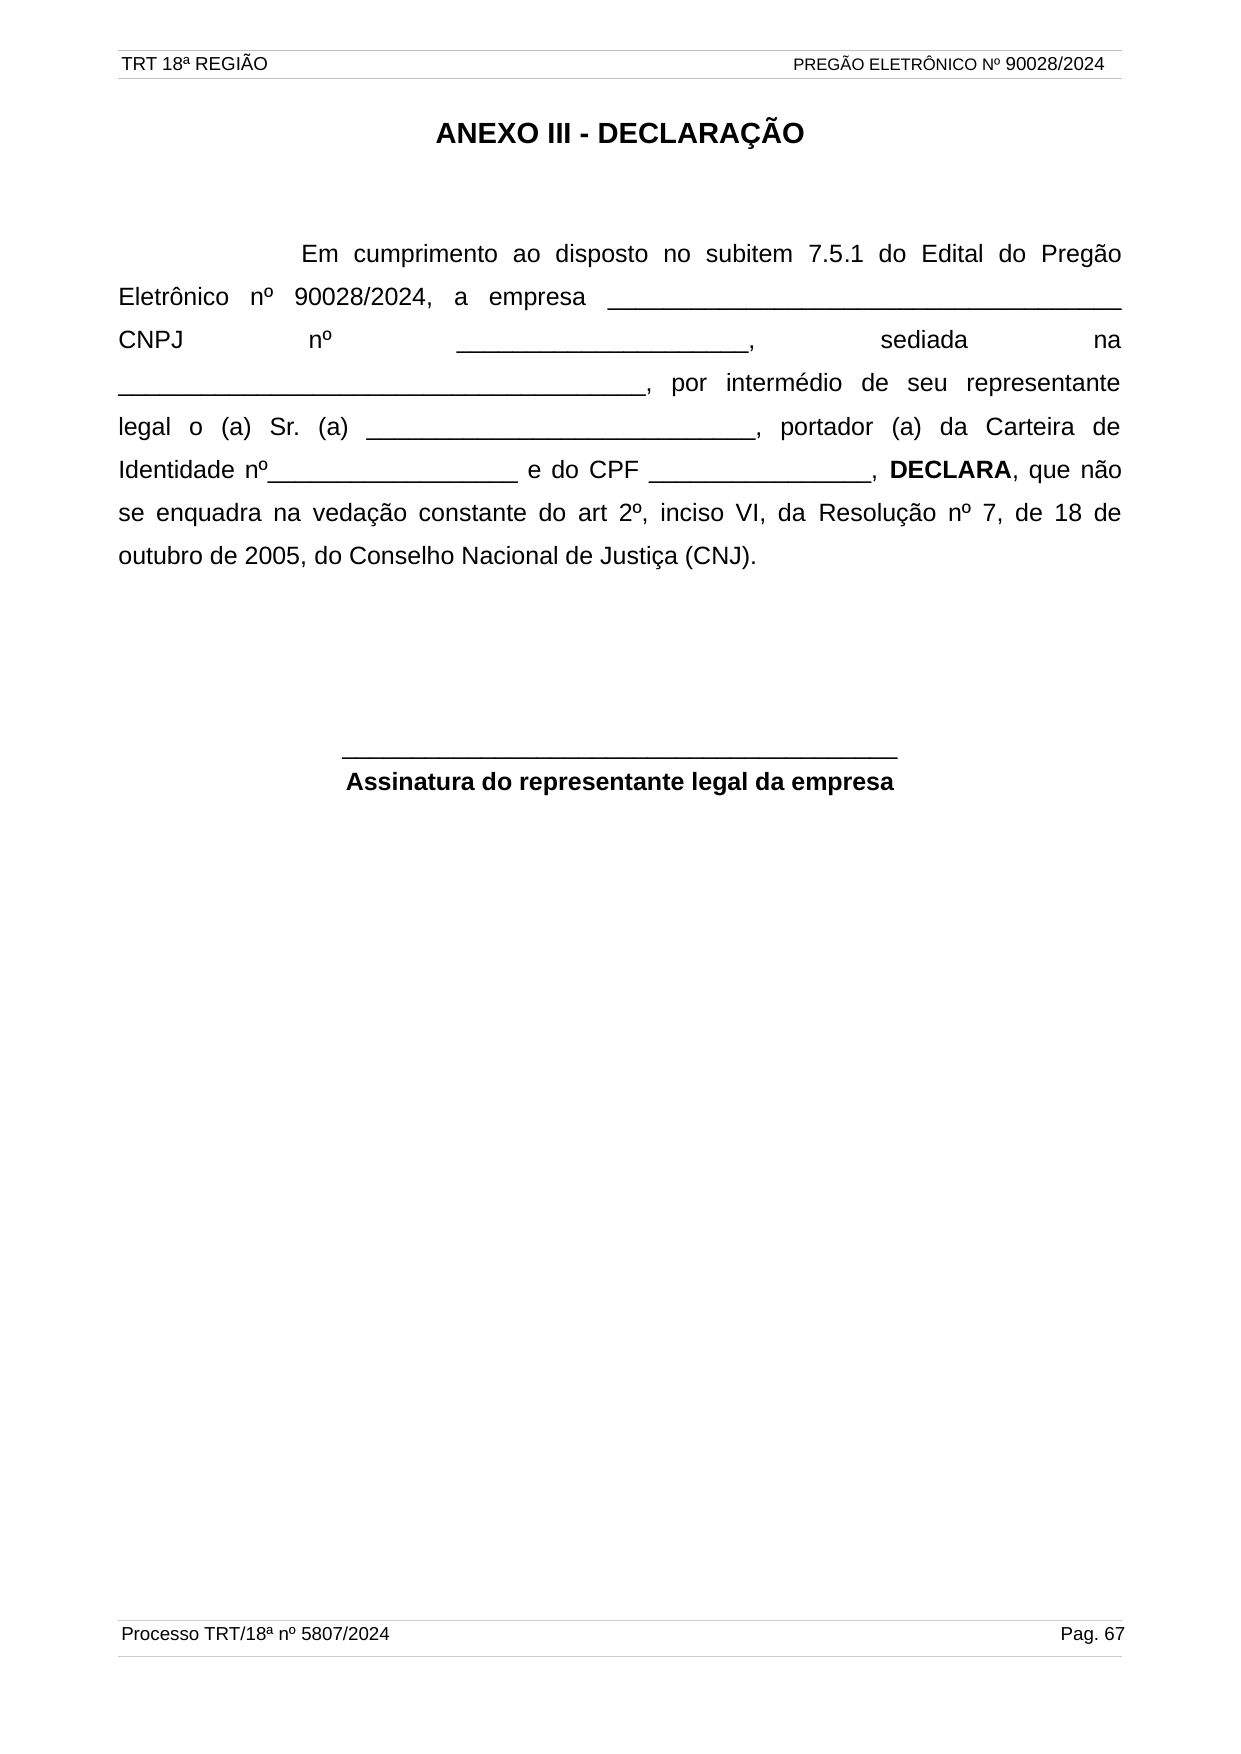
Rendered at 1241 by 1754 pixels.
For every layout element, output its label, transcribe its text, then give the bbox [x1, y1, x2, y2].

text Assinatura do representante legal da empresa [118, 760, 1122, 795]
text ANEXO III - DECLARAÇÃO [118, 116, 1122, 149]
text ________________________________________ [118, 731, 1122, 760]
text Em cumprimento ao disposto no subitem 7.5.1 do Edital do Pregão Eletrônico nº 90028/2024, a empresa _____________________________________ CNPJ nº _____________________, sediada na ______________________________________, por intermédio de seu representante legal o (a) Sr. (a) ____________________________, portador (a) da Carteira de Identidade nº__________________ e do CPF ________________, DECLARA, que não se enquadra na vedação constante do art 2º, inciso VI, da Resolução nº 7, de 18 de outubro de 2005, do Conselho Nacional de Justiça (CNJ). [118, 239, 1122, 570]
